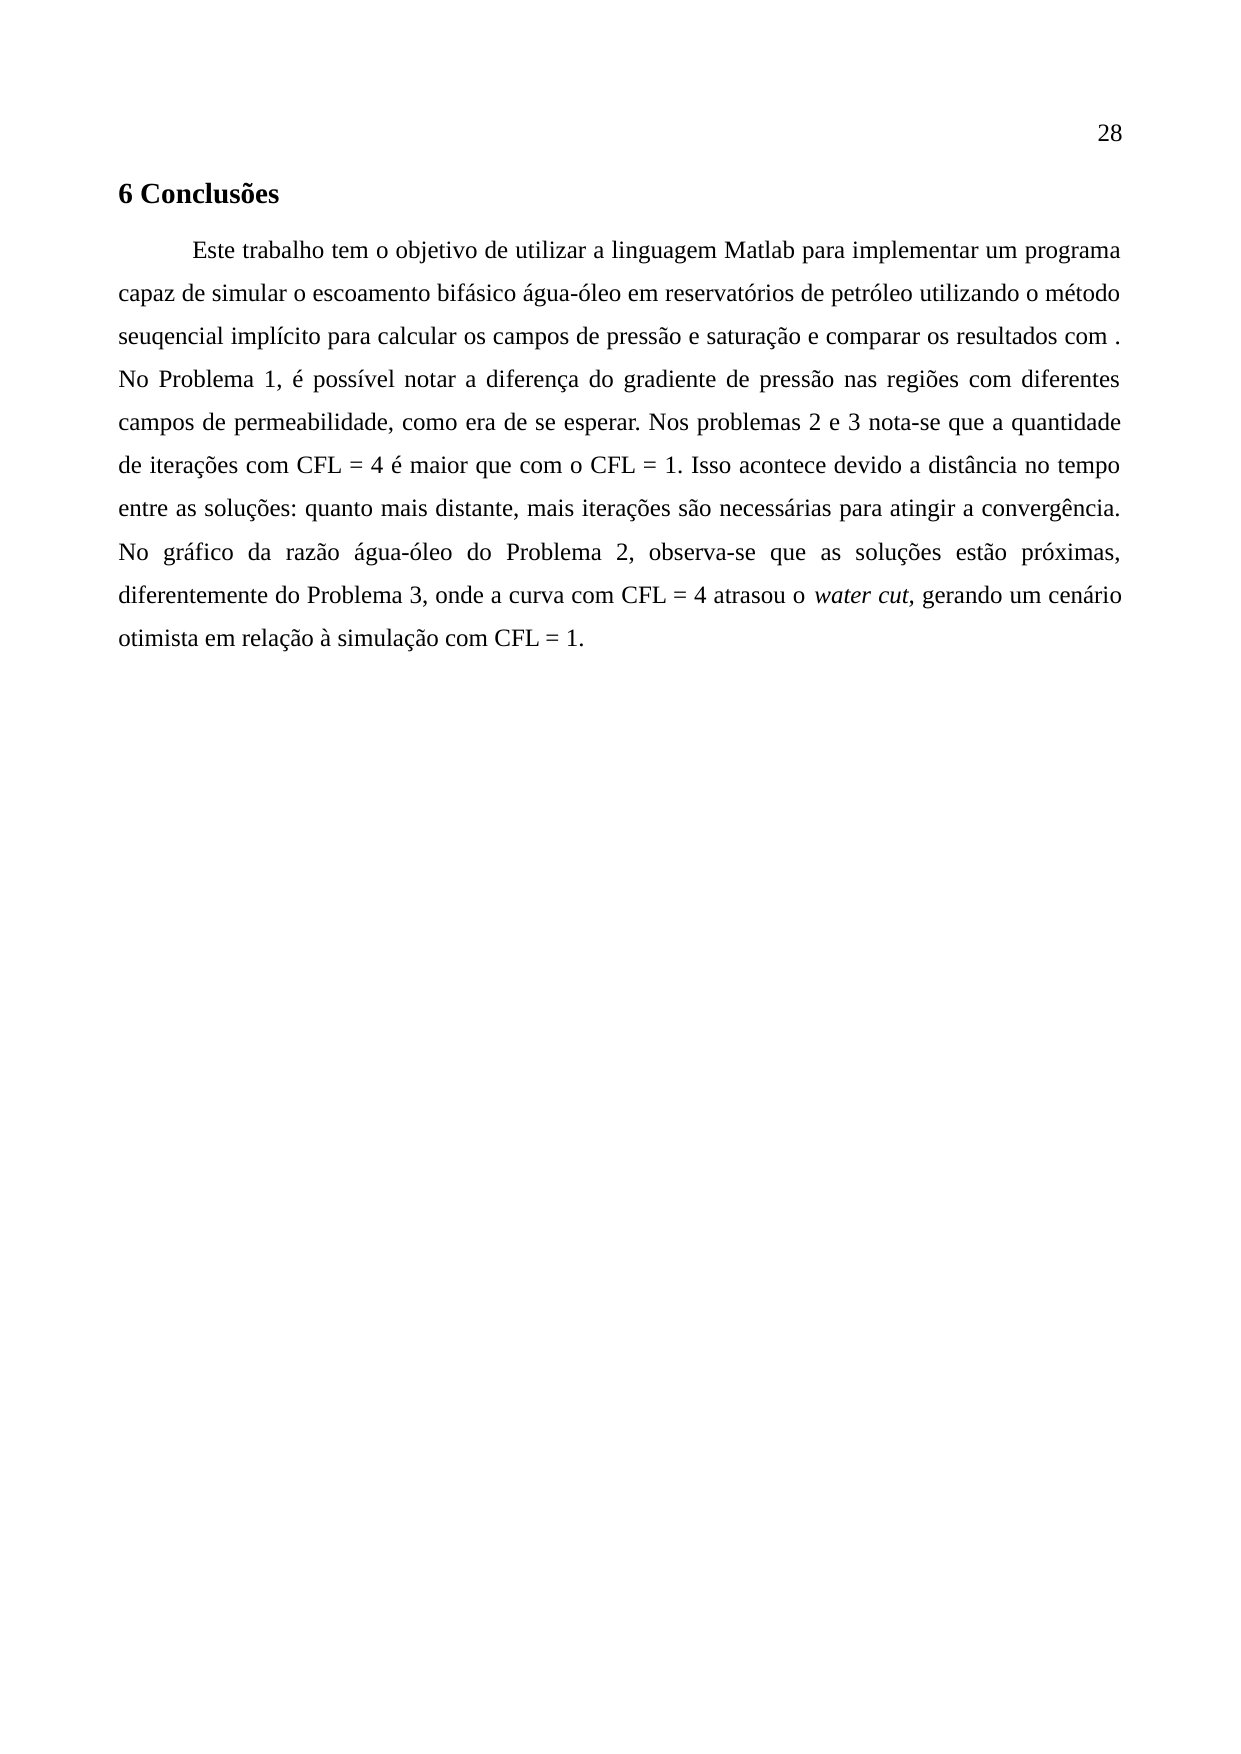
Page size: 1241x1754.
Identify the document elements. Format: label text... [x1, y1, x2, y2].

subtitle 6 Conclusões [118, 176, 1122, 210]
text Este trabalho tem o objetivo de utilizar a linguagem Matlab para implementar um programa capaz de simular o escoamento bifásico água-óleo em reservatórios de petróleo utilizando o método seuqencial implícito para calcular os campos de pressão e saturação e comparar os resultados com . No Problema 1, é possível notar a diferença do gradiente de pressão nas regiões com diferentes campos de permeabilidade, como era de se esperar. Nos problemas 2 e 3 nota-se que a quantidade de iterações com CFL = 4 é maior que com o CFL = 1. Isso acontece devido a distância no tempo entre as soluções: quanto mais distante, mais iterações são necessárias para atingir a convergência. No gráfico da razão água-óleo do Problema 2, observa-se que as soluções estão próximas, diferentemente do Problema 3, onde a curva com CFL = 4 atrasou o water cut, gerando um cenário otimista em relação à simulação com CFL = 1. [118, 235, 1122, 652]
